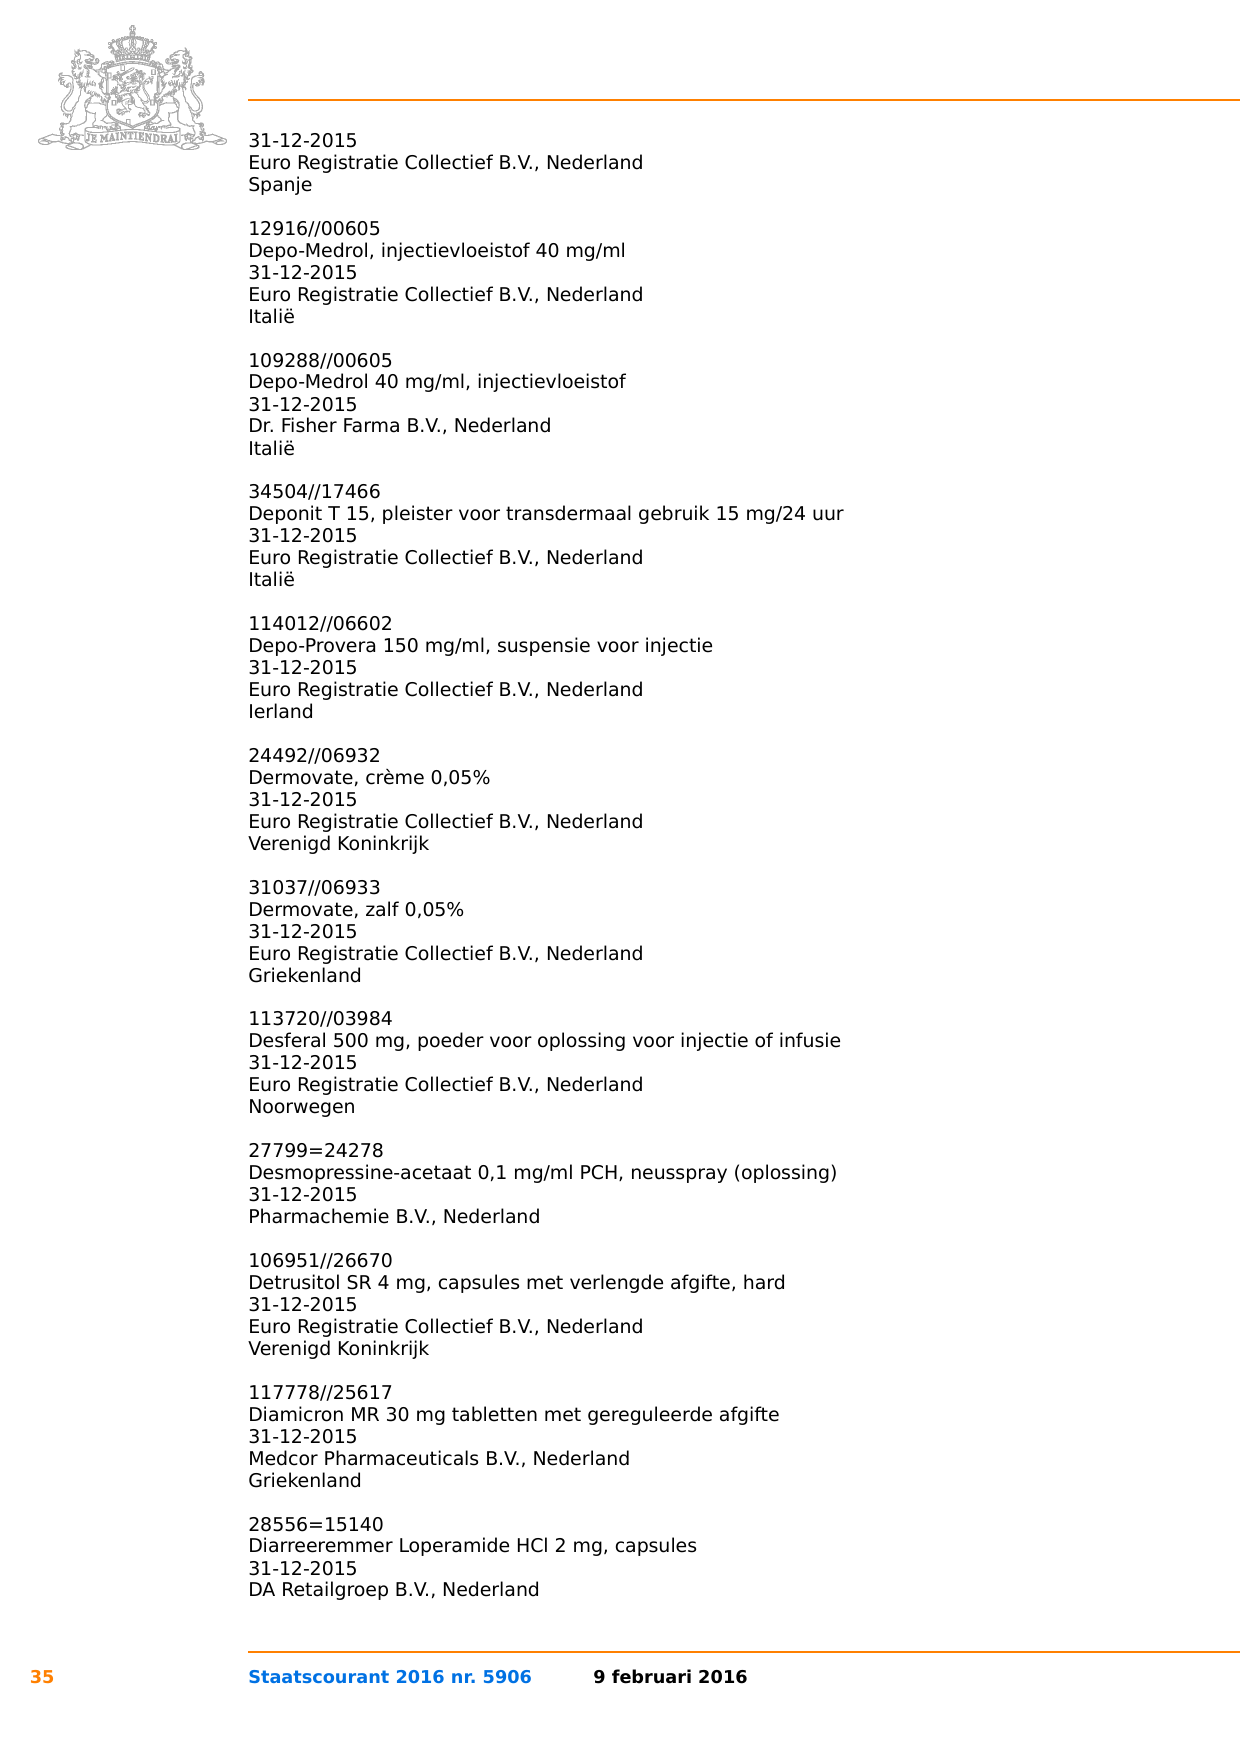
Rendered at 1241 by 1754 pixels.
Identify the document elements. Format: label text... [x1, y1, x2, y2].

text Depo-Medrol 40 mg/ml, injectievloeistof [248, 371, 1163, 393]
text Euro Registratie Collectief B.V., Nederland [248, 547, 1163, 569]
text Depo-Medrol, injectievloeistof 40 mg/ml [248, 240, 1163, 262]
text Desmopressine-acetaat 0,1 mg/ml PCH, neusspray (oplossing) [248, 1162, 1163, 1184]
text 27799=24278 [248, 1140, 1163, 1162]
text DA Retailgroep B.V., Nederland [248, 1579, 1163, 1601]
text Italië [248, 569, 1163, 591]
text Diarreeremmer Loperamide HCl 2 mg, capsules [248, 1535, 1163, 1557]
text 31-12-2015 [248, 1052, 1163, 1074]
text 31-12-2015 [248, 393, 1163, 415]
text Italië [248, 306, 1163, 328]
text 34504//17466 [248, 481, 1163, 503]
text Dr. Fisher Farma B.V., Nederland [248, 415, 1163, 437]
text Pharmachemie B.V., Nederland [248, 1206, 1163, 1228]
text 113720//03984 [248, 1008, 1163, 1030]
text Spanje [248, 174, 1163, 196]
text 117778//25617 [248, 1382, 1163, 1404]
text Italië [248, 437, 1163, 459]
text Diamicron MR 30 mg tabletten met gereguleerde afgifte [248, 1404, 1163, 1426]
text 31-12-2015 [248, 525, 1163, 547]
text Medcor Pharmaceuticals B.V., Nederland [248, 1448, 1163, 1469]
text Griekenland [248, 1469, 1163, 1492]
text 31-12-2015 [248, 1184, 1163, 1206]
text Desferal 500 mg, poeder voor oplossing voor injectie of infusie [248, 1030, 1163, 1052]
text Verenigd Koninkrijk [248, 833, 1163, 855]
text Deponit T 15, pleister voor transdermaal gebruik 15 mg/24 uur [248, 503, 1163, 525]
text Euro Registratie Collectief B.V., Nederland [248, 152, 1163, 174]
picture [38, 25, 227, 150]
text 31-12-2015 [248, 262, 1163, 284]
text 106951//26670 [248, 1250, 1163, 1272]
text Verenigd Koninkrijk [248, 1338, 1163, 1360]
text 12916//00605 [248, 218, 1163, 240]
text Dermovate, crème 0,05% [248, 767, 1163, 789]
text Euro Registratie Collectief B.V., Nederland [248, 811, 1163, 833]
text Detrusitol SR 4 mg, capsules met verlengde afgifte, hard [248, 1272, 1163, 1294]
text Griekenland [248, 964, 1163, 986]
text 24492//06932 [248, 745, 1163, 767]
text 114012//06602 [248, 613, 1163, 635]
text Euro Registratie Collectief B.V., Nederland [248, 679, 1163, 701]
text 31-12-2015 [248, 921, 1163, 942]
text Euro Registratie Collectief B.V., Nederland [248, 1316, 1163, 1338]
text Euro Registratie Collectief B.V., Nederland [248, 942, 1163, 964]
text Ierland [248, 701, 1163, 723]
text Noorwegen [248, 1096, 1163, 1118]
text 31-12-2015 [248, 1557, 1163, 1579]
text Euro Registratie Collectief B.V., Nederland [248, 284, 1163, 306]
text 31-12-2015 [248, 789, 1163, 811]
text 31-12-2015 [248, 1426, 1163, 1448]
text 31037//06933 [248, 877, 1163, 898]
text 28556=15140 [248, 1513, 1163, 1535]
text Dermovate, zalf 0,05% [248, 898, 1163, 921]
text Depo-Provera 150 mg/ml, suspensie voor injectie [248, 635, 1163, 657]
text 31-12-2015 [248, 657, 1163, 679]
text 31-12-2015 [248, 130, 1163, 152]
text 31-12-2015 [248, 1294, 1163, 1316]
text 109288//00605 [248, 349, 1163, 371]
text Euro Registratie Collectief B.V., Nederland [248, 1074, 1163, 1096]
